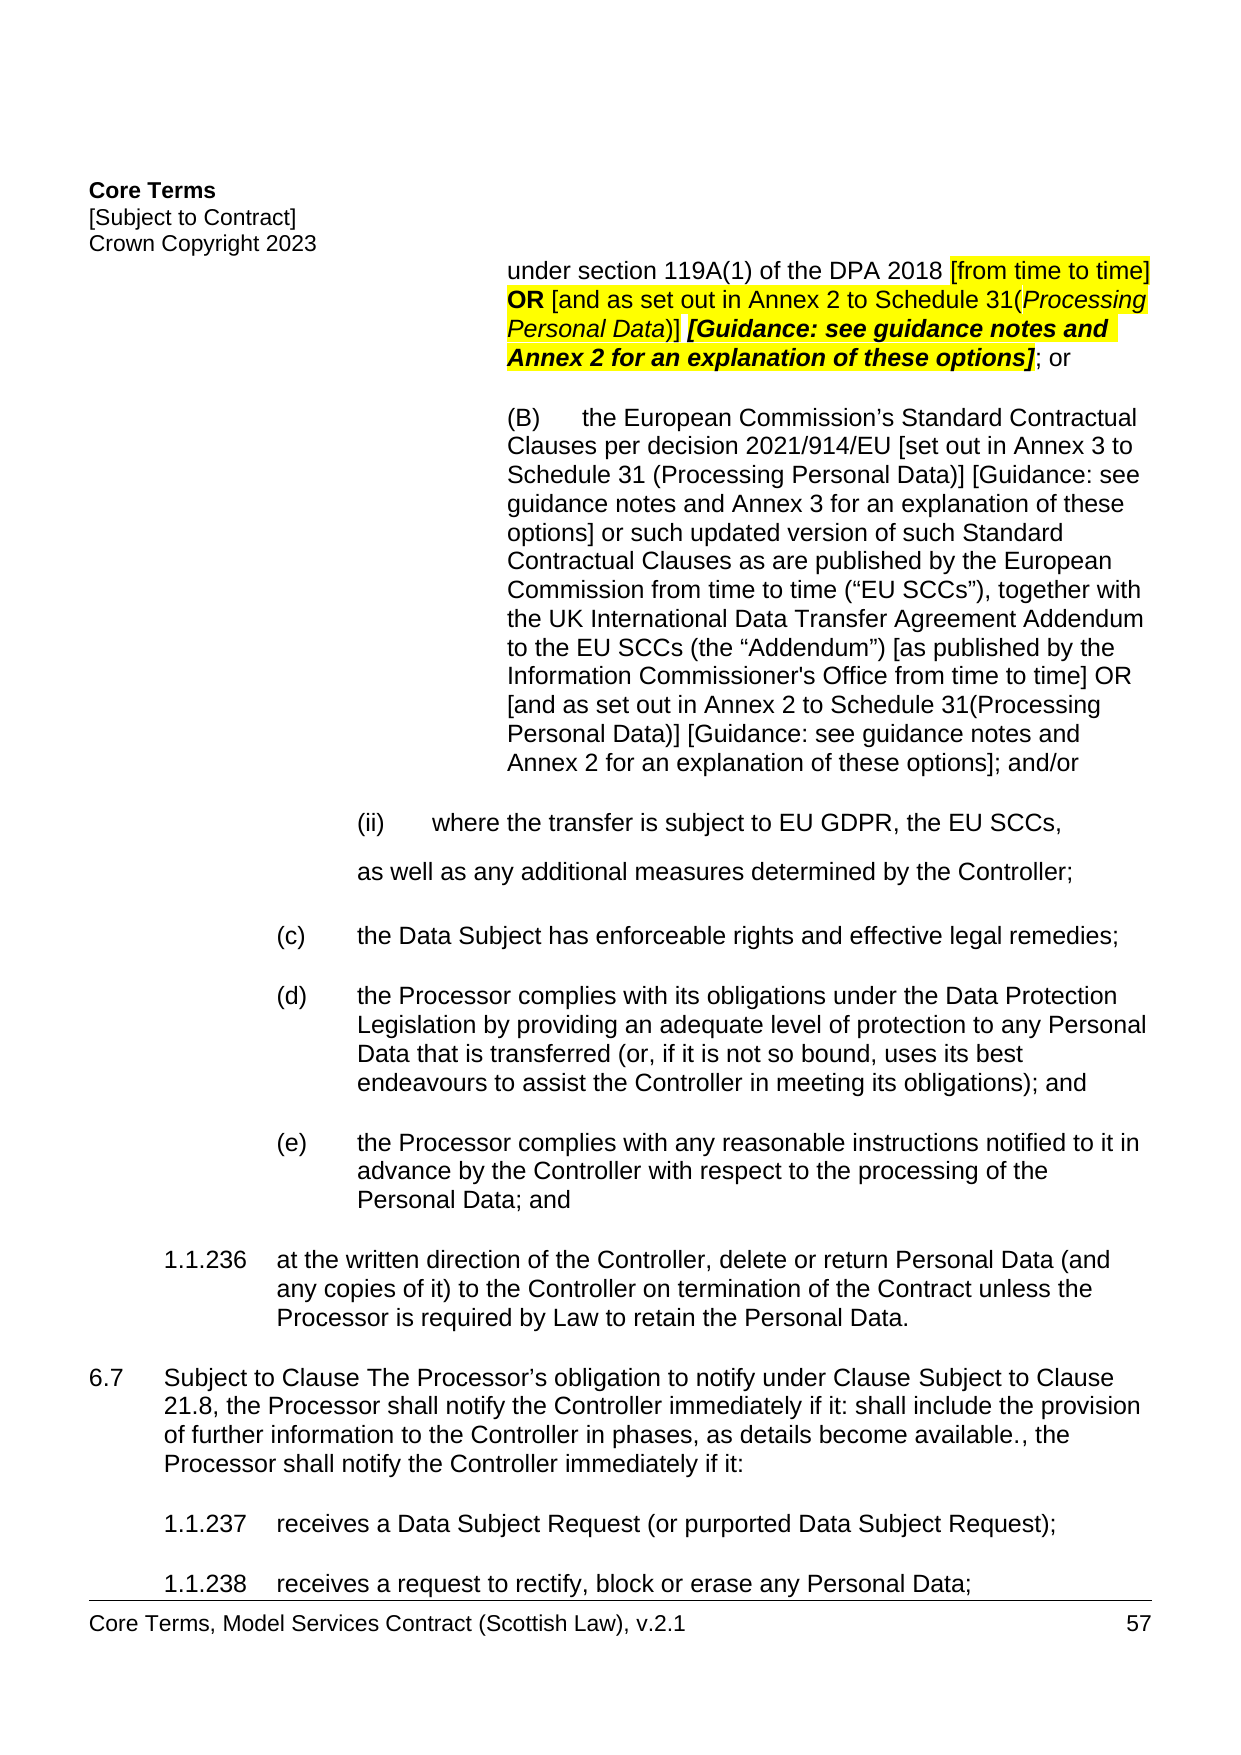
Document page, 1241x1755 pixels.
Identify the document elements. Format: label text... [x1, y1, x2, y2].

list at the written direction of the Controller, delete or return Personal Data (and any copies of it) to the Controller on termination of the Contract unless the Processor is required by Law to retain the Personal Data. [164, 1245, 1152, 1331]
list the European Commission’s Standard Contractual Clauses per decision 2021/914/EU [set out in Annex 3 to Schedule 31 (Processing Personal Data)] [Guidance: see guidance notes and Annex 3 for an explanation of these options] or such updated version of such Standard Contractual Clauses as are published by the European Commission from time to time (“EU SCCs”), together with the UK International Data Transfer Agreement Addendum to the EU SCCs (the “Addendum”) [as published by the Information Commissioner's Office from time to time] OR [and as set out in Annex 2 to Schedule 31(Processing Personal Data)] [Guidance: see guidance notes and Annex 2 for an explanation of these options]; and/or [507, 402, 1152, 776]
list receives a Data Subject Request (or purported Data Subject Request); [164, 1509, 1152, 1537]
list where the transfer is subject to EU GDPR, the EU SCCs, [357, 807, 1152, 836]
list under section 119A(1) of the DPA 2018 [from time to time] OR [and as set out in Annex 2 to Schedule 31(Processing Personal Data)] [Guidance: see guidance notes and Annex 2 for an explanation of these options]; or [507, 256, 1152, 371]
list the Processor complies with its obligations under the Data Protection Legislation by providing an adequate level of protection to any Personal Data that is transferred (or, if it is not so bound, uses its best endeavours to assist the Controller in meeting its obligations); and [276, 981, 1152, 1096]
subtitle Subject to Clause 21.8, the Processor shall notify the Controller immediately if it: [89, 1362, 1152, 1477]
list the Processor complies with any reasonable instructions notified to it in advance by the Controller with respect to the processing of the Personal Data; and [276, 1127, 1152, 1214]
text as well as any additional measures determined by the Controller; [357, 857, 1152, 886]
list receives a request to rectify, block or erase any Personal Data; [164, 1569, 1152, 1597]
list the Data Subject has enforceable rights and effective legal remedies; [276, 921, 1152, 950]
